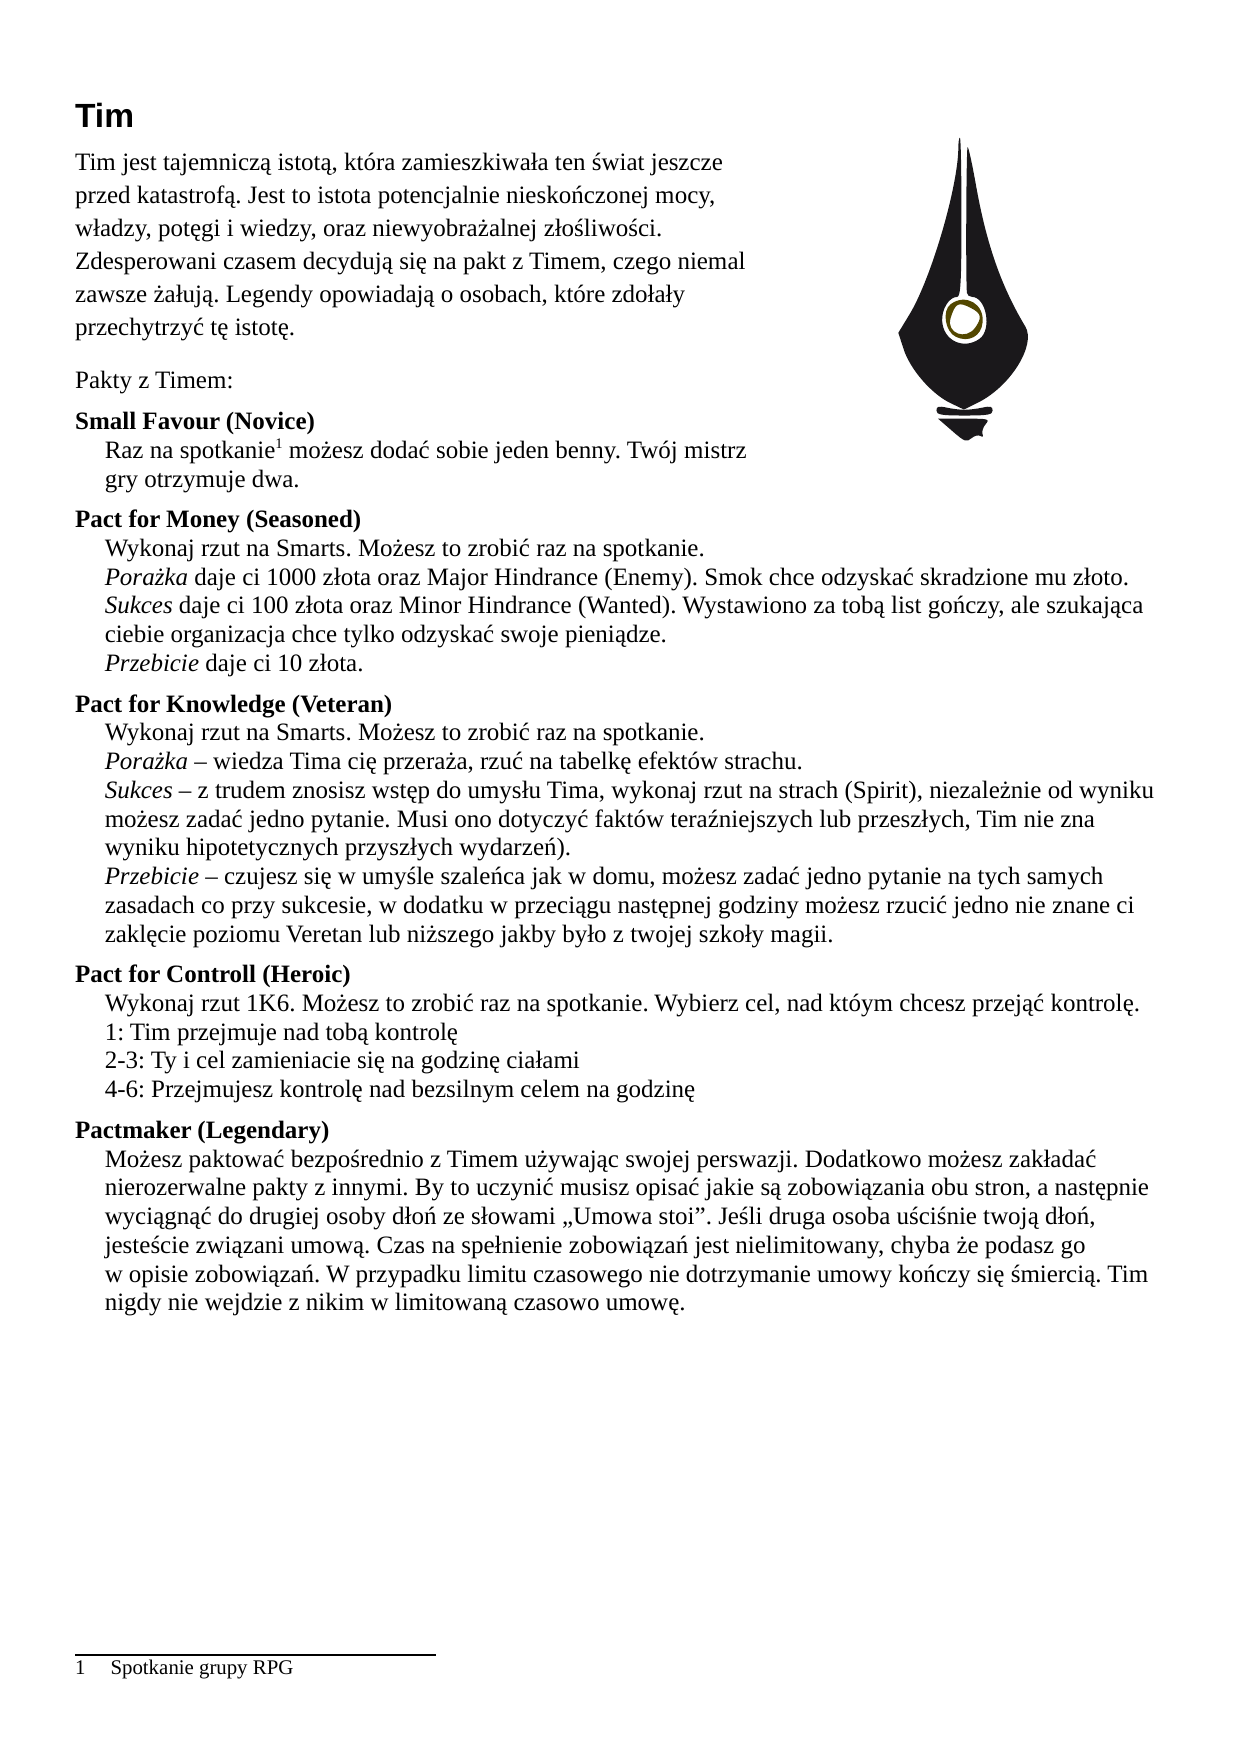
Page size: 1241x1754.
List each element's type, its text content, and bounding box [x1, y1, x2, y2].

text Tim jest tajemniczą istotą, która zamieszkiwała ten świat jeszcze przed katastrofą. Jest to istota potencjalnie nieskończonej mocy, władzy, potęgi i wiedzy, oraz niewyobrażalnej złośliwości. Zdesperowani czasem decydują się na pakt z Timem, czego niemal zawsze żałują. Legendy opowiadają o osobach, które zdołały przechytrzyć tę istotę. [75, 147, 958, 341]
text [969, 147, 1165, 341]
text Pakty z Timem: [75, 366, 935, 394]
text Pact for Knowledge (Veteran) Wykonaj rzut na Smarts. Możesz to zrobić raz na spotkanie. Porażka – wiedza Tima cię przeraża, rzuć na tabelkę efektów strachu. Sukces – z trudem znosisz wstęp do umysłu Tima, wykonaj rzut na strach (Spirit), niezależnie od wyniku możesz zadać jedno pytanie. Musi ono dotyczyć faktów teraźniejszych lub przeszłych, Tim nie zna wyniku hipotetycznych przyszłych wydarzeń). Przebicie – czujesz się w umyśle szaleńca jak w domu, możesz zadać jedno pytanie na tych samych zasadach co przy sukcesie, w dodatku w przeciągu następnej godziny możesz rzucić jedno nie znane ci zaklęcie poziomu Veretan lub niższego jakby było z twojej szkoły magii. [75, 689, 1165, 947]
text [943, 147, 986, 341]
text Spotkanie grupy RPG [75, 1655, 1165, 1679]
text Pact for Money (Seasoned) Wykonaj rzut na Smarts. Możesz to zrobić raz na spotkanie. Porażka daje ci 1000 złota oraz Major Hindrance (Enemy). Smok chce odzyskać skradzione mu złoto. Sukces daje ci 100 złota oraz Minor Hindrance (Wanted). Wystawiono za tobą list gończy, ale szukająca ciebie organizacja chce tylko odzyskać swoje pieniądze. Przebicie daje ci 10 złota. [75, 504, 1165, 677]
text [994, 366, 1165, 394]
text Pact for Controll (Heroic) Wykonaj rzut 1K6. Możesz to zrobić raz na spotkanie. Wybierz cel, nad któym chcesz przejąć kontrolę. 1: Tim przejmuje nad tobą kontrolę 2-3: Ty i cel zamieniacie się na godzinę ciałami 4-6: Przejmujesz kontrolę nad bezsilnym celem na godzinę [75, 959, 1165, 1103]
text Small Favour (Novice) Raz na spotkanie możesz dodać sobie jeden benny. Twój mistrz gry otrzymuje dwa. [75, 406, 1165, 492]
subtitle Tim [75, 96, 1165, 134]
text Pactmaker (Legendary) Możesz paktować bezpośrednio z Timem używając swojej perswazji. Dodatkowo możesz zakładać nierozerwalne pakty z innymi. By to uczynić musisz opisać jakie są zobowiązania obu stron, a następnie wyciągnąć do drugiej osoby dłoń ze słowami „Umowa stoi”. Jeśli druga osoba uściśnie twoją dłoń, jesteście związani umową. Czas na spełnienie zobowiązań jest nielimitowany, chyba że podasz go w opisie zobowiązań. W przypadku limitu czasowego nie dotrzymanie umowy kończy się śmiercią. Tim nigdy nie wejdzie z nikim w limitowaną czasowo umowę. [75, 1115, 1165, 1316]
